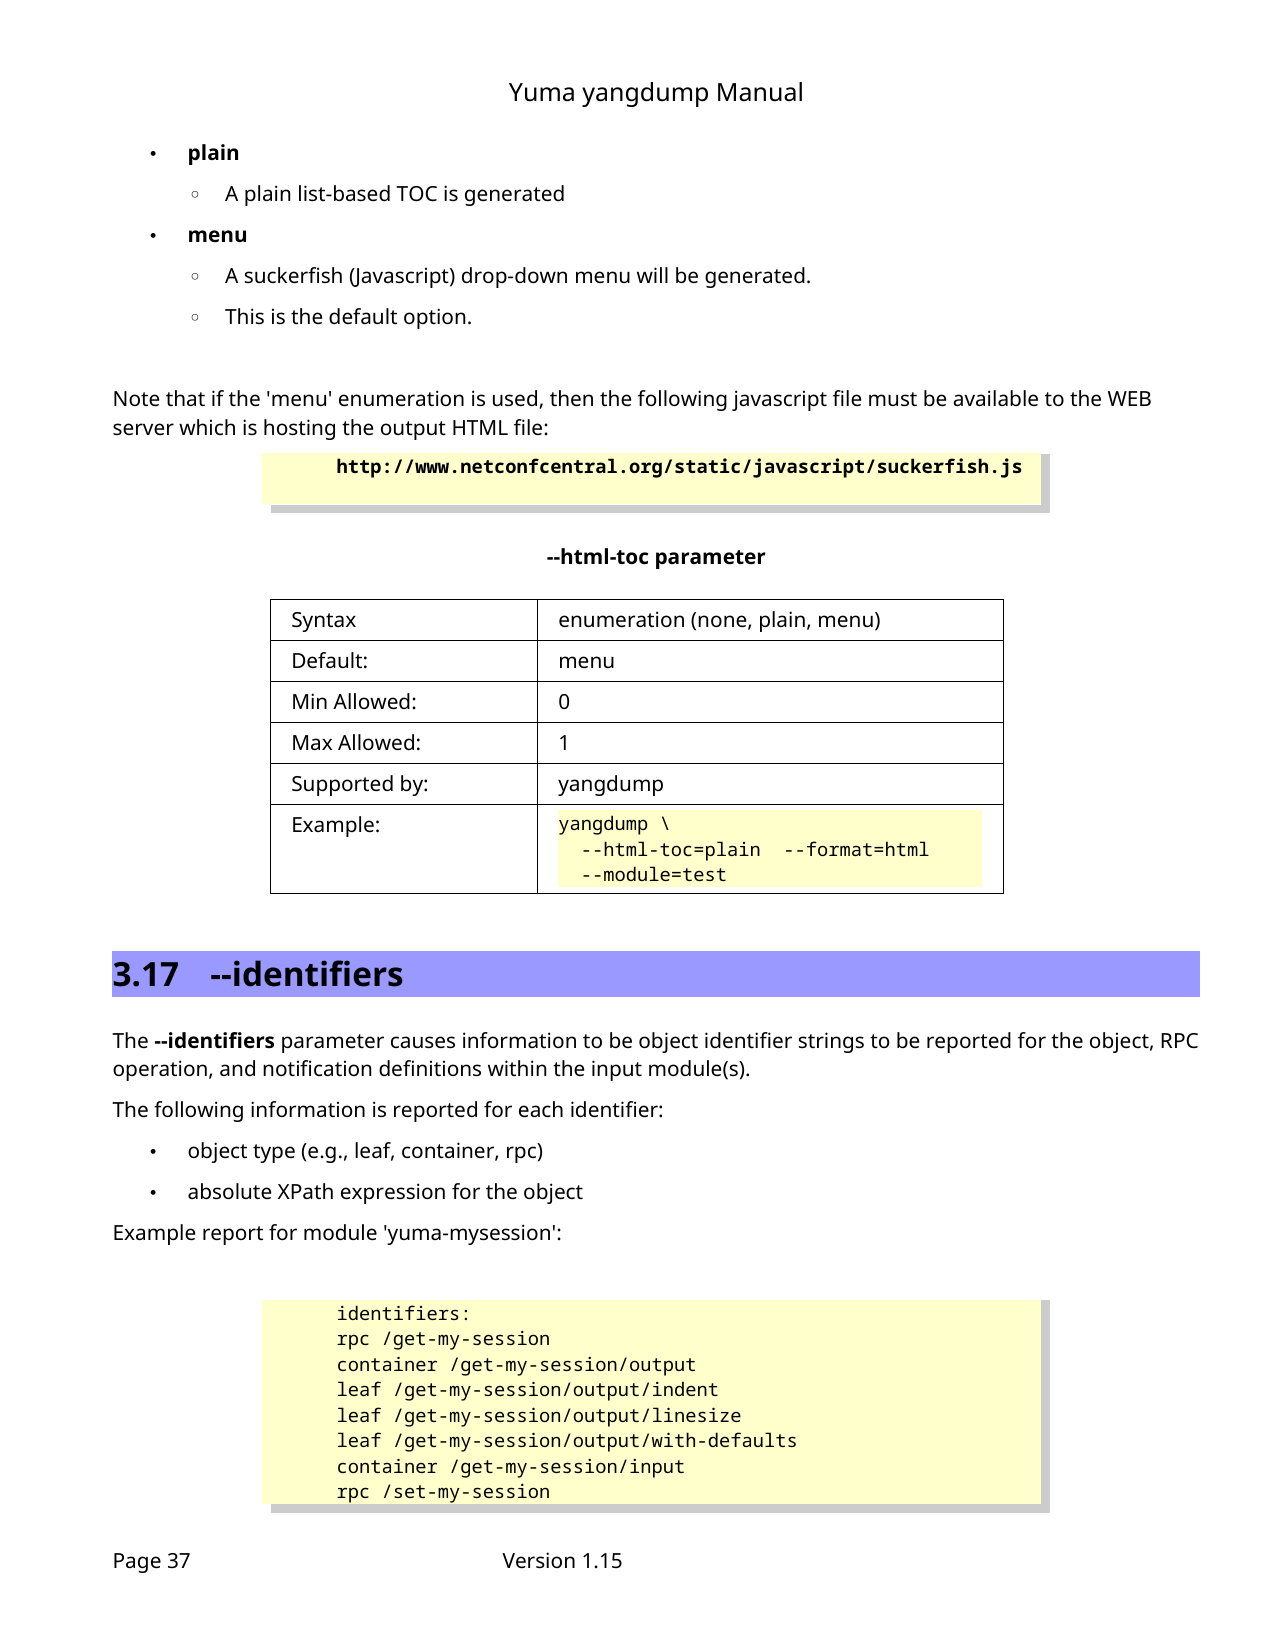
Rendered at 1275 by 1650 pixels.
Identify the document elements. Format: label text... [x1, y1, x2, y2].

text Note that if the 'menu' enumeration is used, then the following javascript file must be available to the WEB server which is hosting the output HTML file: [112, 384, 1200, 441]
table_cell yangdump \ --html-toc=plain --format=html --module=test [538, 805, 1003, 893]
list plain [150, 138, 1200, 167]
list A suckerfish (Javascript) drop-down menu will be generated. [187, 261, 1200, 290]
table_cell menu [538, 641, 1003, 681]
text Example report for module 'yuma-mysession': [112, 1218, 1200, 1246]
text rpc /set-my-session [262, 1478, 1041, 1504]
text leaf /get-my-session/output/linesize [262, 1402, 1041, 1427]
table_cell Example: [271, 805, 537, 893]
table_cell Supported by: [271, 764, 537, 803]
text identifiers: [262, 1300, 1041, 1325]
text container /get-my-session/output [262, 1351, 1041, 1376]
table_cell 1 [538, 723, 1003, 763]
table_cell Max Allowed: [271, 723, 537, 763]
list menu [150, 220, 1200, 249]
table_cell Default: [271, 641, 537, 681]
subtitle --identifiers [112, 951, 1200, 997]
text The following information is reported for each identifier: [112, 1095, 1200, 1124]
text The --identifiers parameter causes information to be object identifier strings to be reported for the object, RPC operation, and notification definitions within the input module(s). [112, 1026, 1200, 1083]
table_cell Min Allowed: [271, 682, 537, 722]
text rpc /get-my-session [262, 1325, 1041, 1351]
table_header Syntax [271, 600, 537, 640]
subtitle --html-toc parameter [127, 542, 1185, 570]
text http://www.netconfcentral.org/static/javascript/suckerfish.js [262, 453, 1041, 479]
table_cell yangdump [538, 764, 1003, 803]
list absolute XPath expression for the object [150, 1177, 1200, 1206]
list A plain list-based TOC is generated [187, 179, 1200, 208]
table_cell 0 [538, 682, 1003, 722]
table_header enumeration (none, plain, menu) [538, 600, 1003, 640]
list object type (e.g., leaf, container, rpc) [150, 1136, 1200, 1164]
text container /get-my-session/input [262, 1453, 1041, 1478]
text leaf /get-my-session/output/indent [262, 1376, 1041, 1402]
list This is the default option. [187, 302, 1200, 331]
text leaf /get-my-session/output/with-defaults [262, 1427, 1041, 1453]
